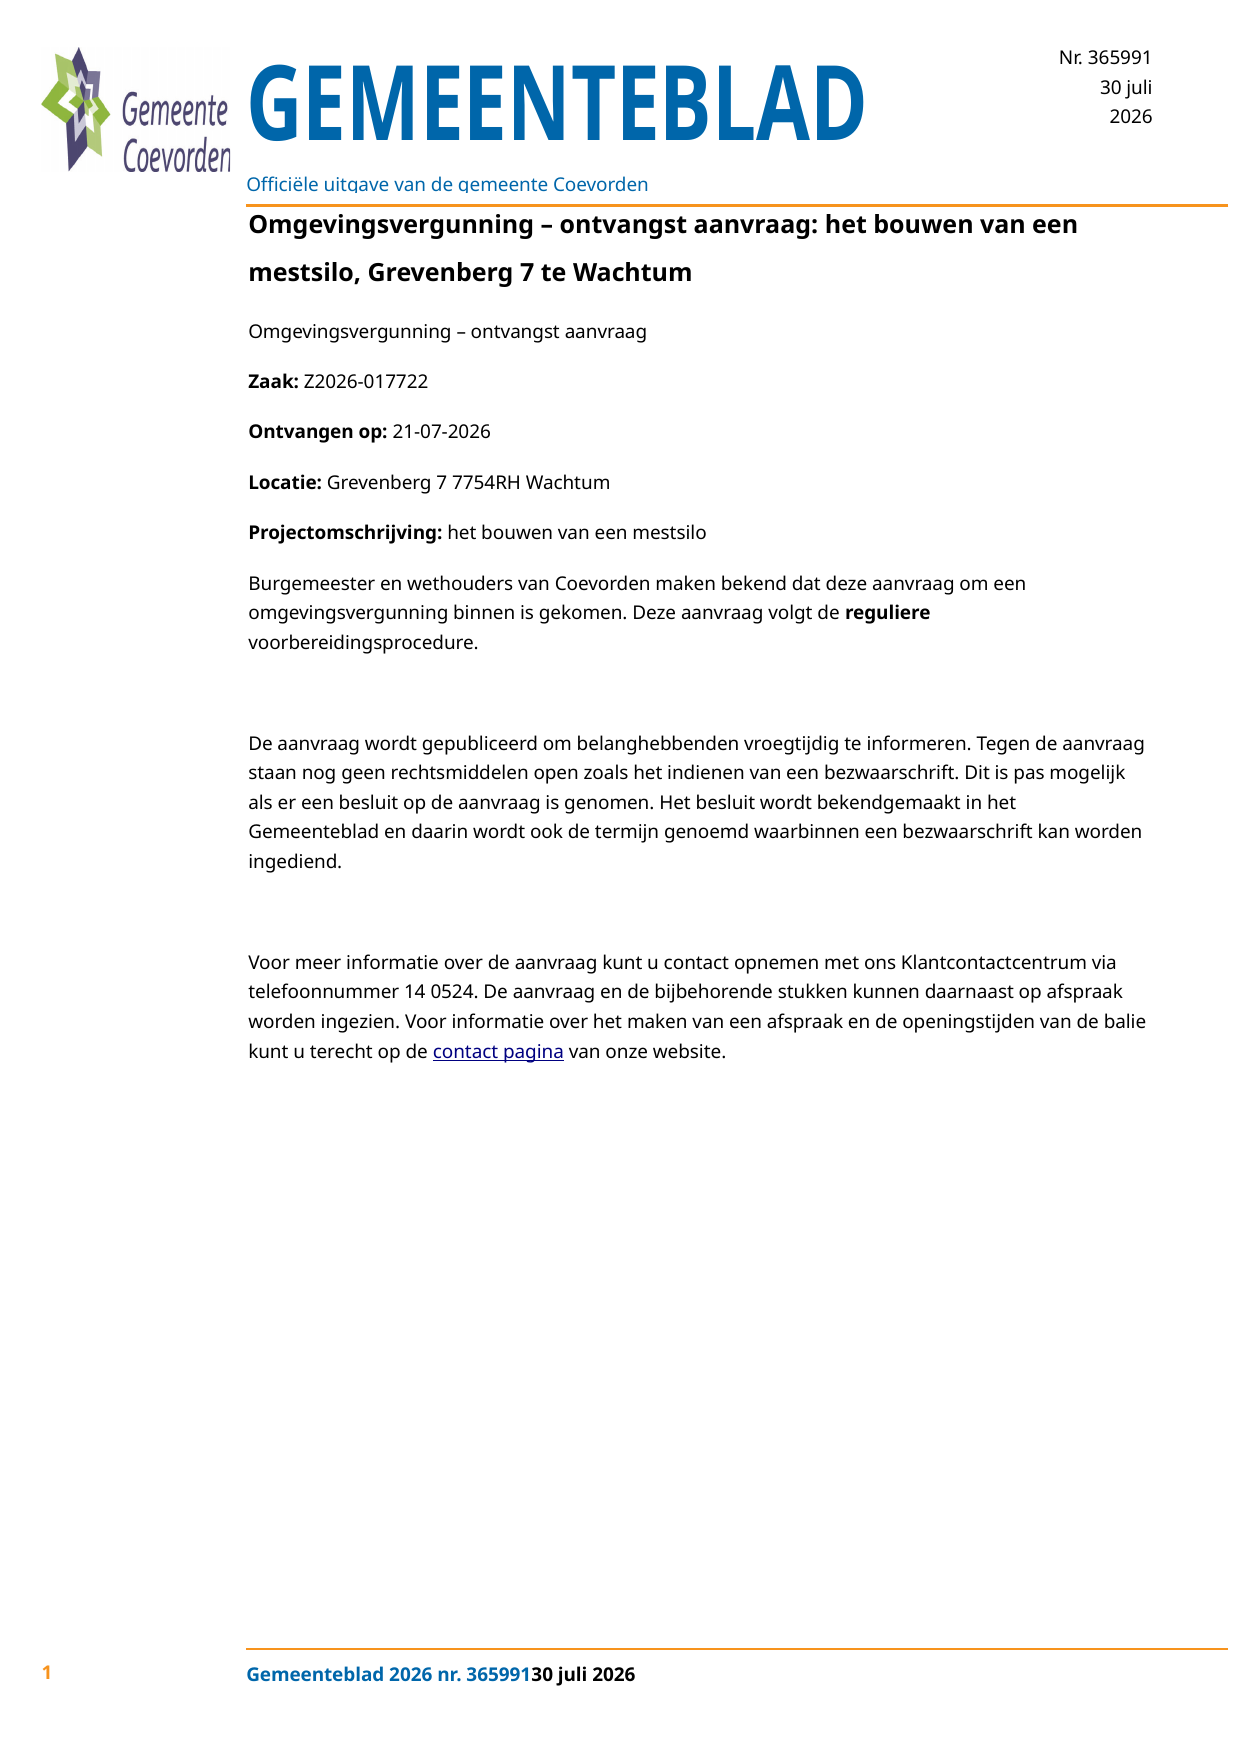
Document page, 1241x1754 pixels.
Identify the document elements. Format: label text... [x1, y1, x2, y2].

picture [41, 47, 231, 172]
text Projectomschrijving: het bouwen van een mestsilo [248, 519, 1152, 545]
text Zaak: Z2026-017722 [248, 368, 1152, 394]
text Locatie: Grevenberg 7 7754RH Wachtum [248, 469, 1152, 495]
text Omgevingsvergunning – ontvangst aanvraag [248, 318, 1152, 344]
text Omgevingsvergunning – ontvangst aanvraag: het bouwen van een mestsilo, Grevenberg 7 te Wachtum [248, 207, 1152, 288]
text De aanvraag wordt gepubliceerd om belanghebbenden vroegtijdig te informeren. Tegen de aanvraag staan nog geen rechtsmiddelen open zoals het indienen van een bezwaarschrift. Dit is pas mogelijk als er een besluit op de aanvraag is genomen. Het besluit wordt bekendgemaakt in het Gemeenteblad en daarin wordt ook de termijn genoemd waarbinnen een bezwaarschrift kan worden ingediend. [248, 730, 1152, 874]
text Voor meer informatie over de aanvraag kunt u contact opnemen met ons Klantcontactcentrum via telefoonnummer 14 0524. De aanvraag en de bijbehorende stukken kunnen daarnaast op afspraak worden ingezien. Voor informatie over het maken van een afspraak en de openingstijden van de balie kunt u terecht op de contact pagina van onze website. [248, 949, 1152, 1064]
text Burgemeester en wethouders van Coevorden maken bekend dat deze aanvraag om een omgevingsvergunning binnen is gekomen. Deze aanvraag volgt de reguliere voorbereidingsprocedure. [248, 570, 1152, 655]
text Ontvangen op: 21-07-2026 [248, 419, 1152, 444]
